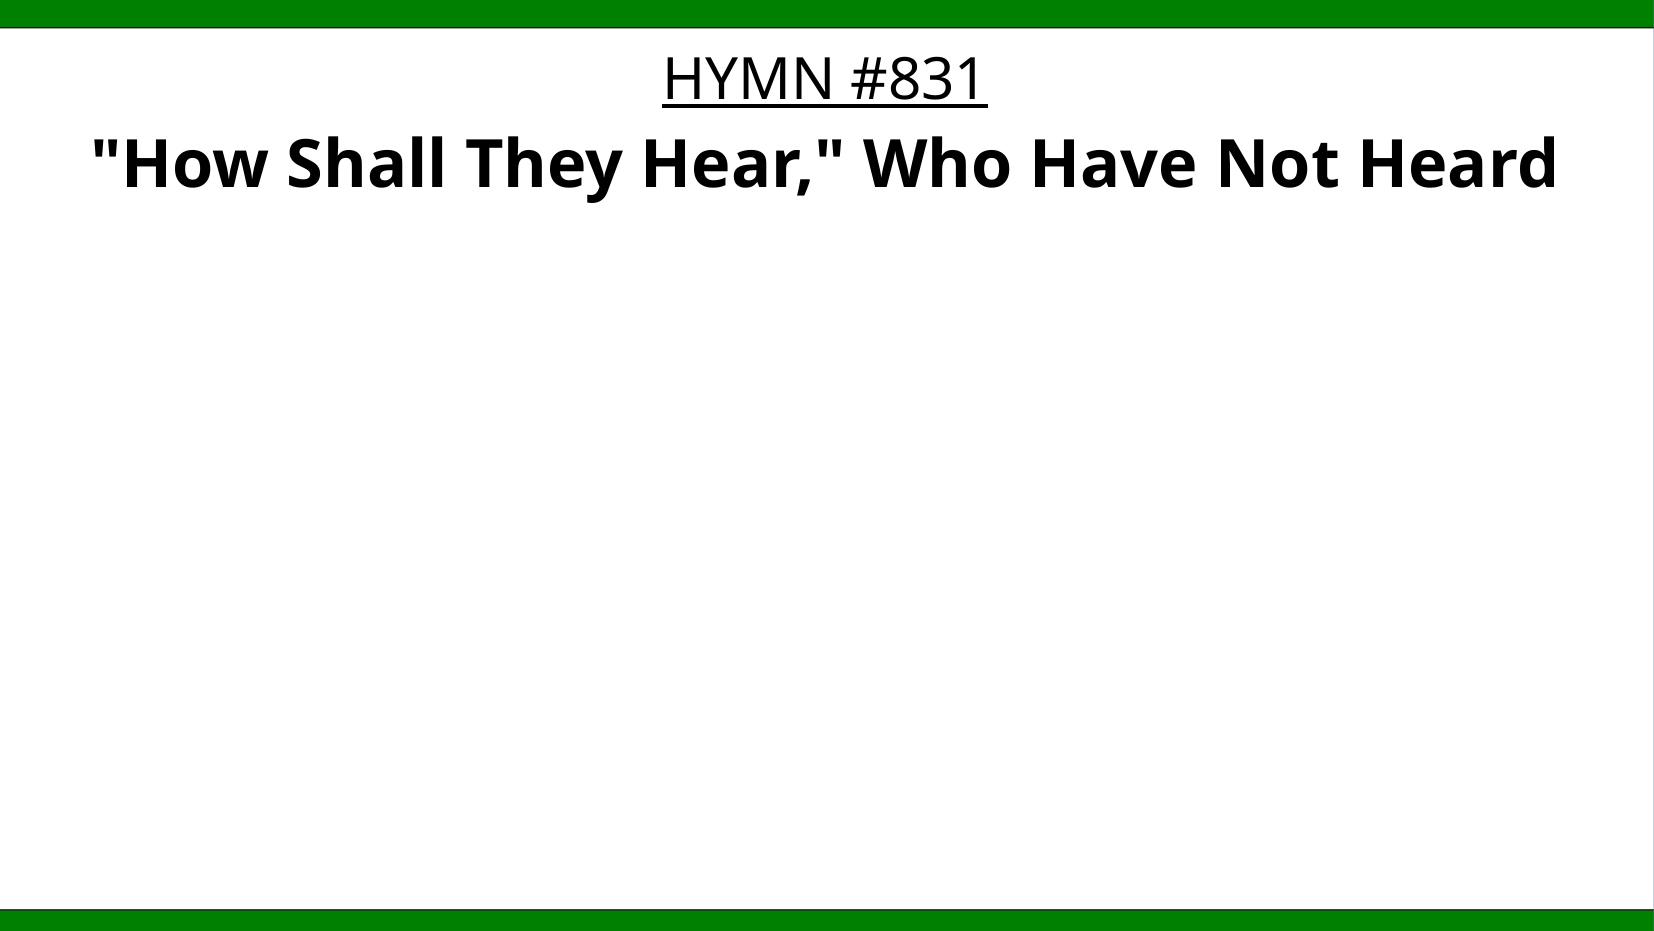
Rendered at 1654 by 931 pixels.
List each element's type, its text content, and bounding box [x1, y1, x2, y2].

text_box HYMN #831 "How Shall They Hear," Who Have Not Heard [75, 30, 1576, 226]
picture [0, 0, 1654, 931]
